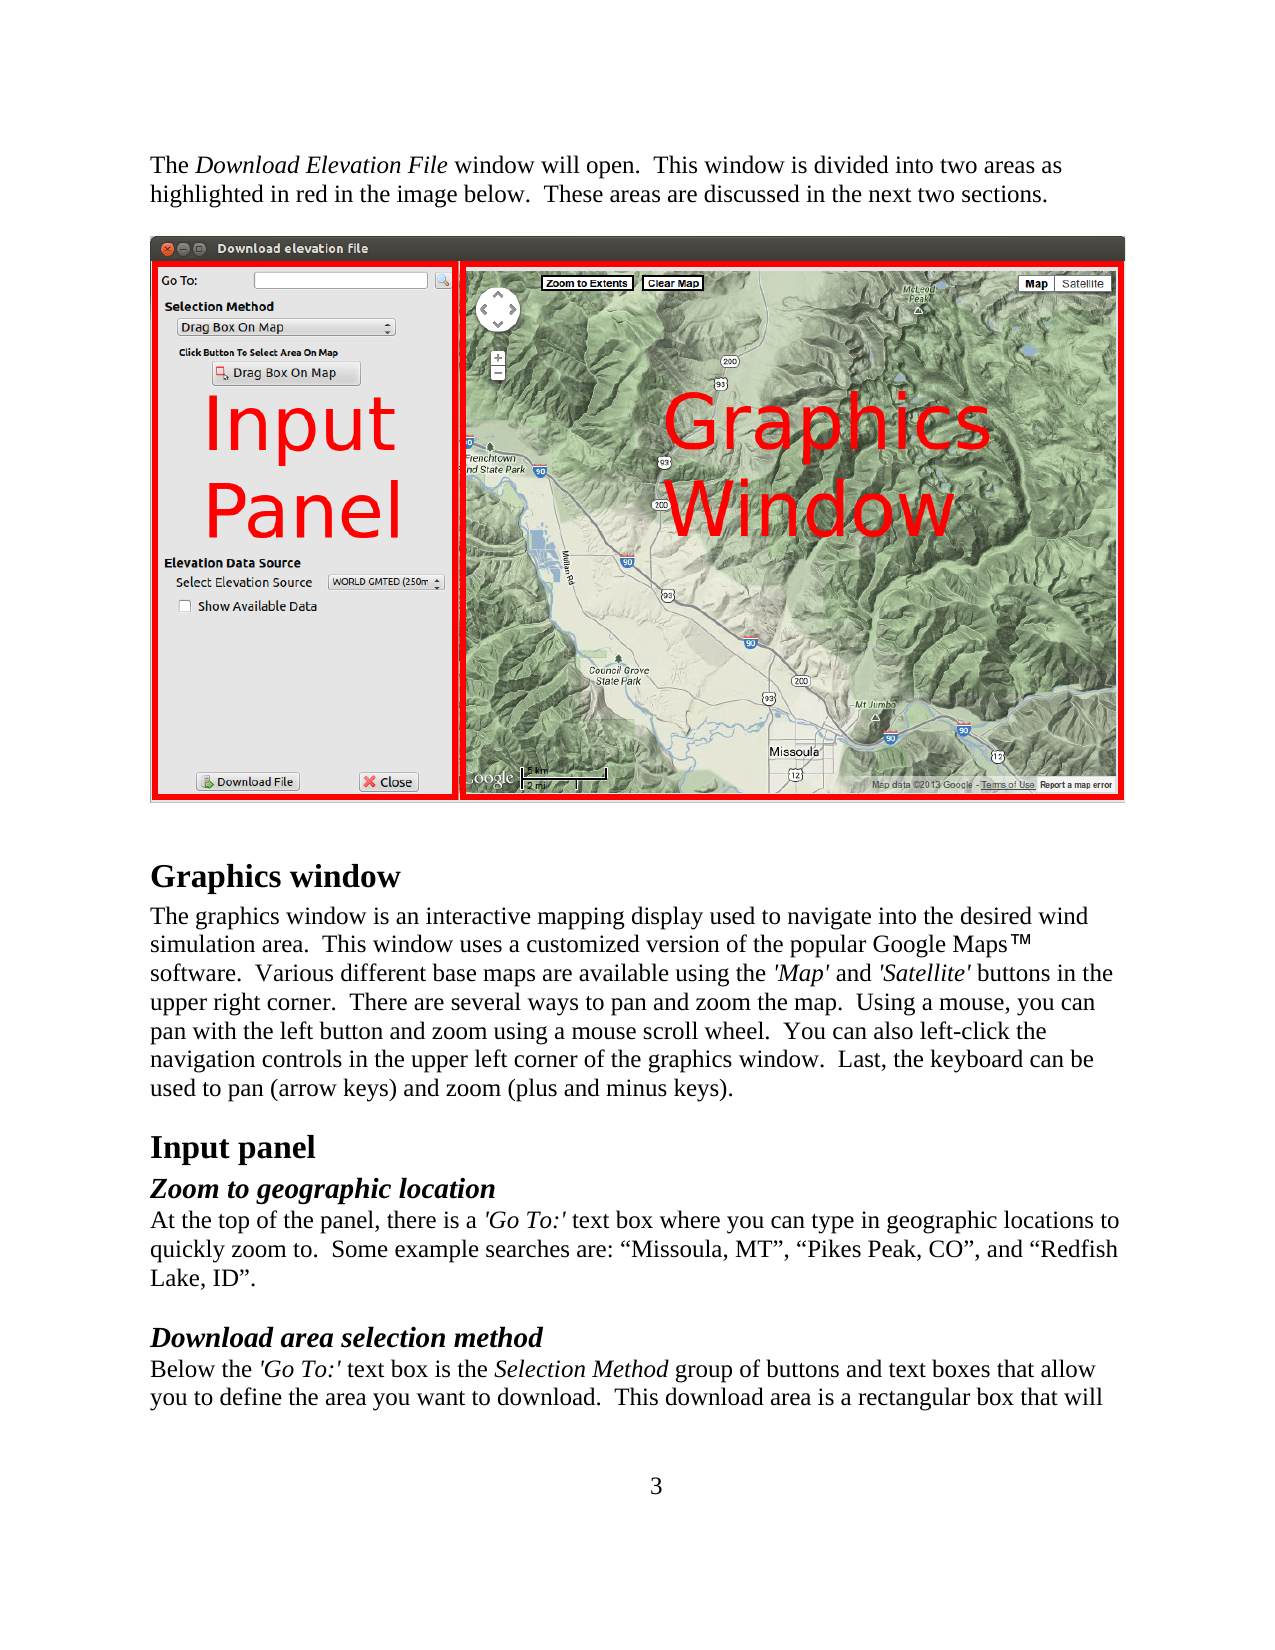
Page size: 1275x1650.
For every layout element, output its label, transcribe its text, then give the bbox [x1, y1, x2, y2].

picture [150, 236, 1125, 803]
subtitle Graphics window [150, 856, 1125, 894]
text Download area selection method [150, 1320, 1125, 1354]
text Below the 'Go To:' text box is the Selection Method group of buttons and text boxes that allow you to define the area you want to download. This download area is a rectangular box that will [150, 1354, 1125, 1411]
text Zoom to geographic location [150, 1172, 1125, 1205]
text The Download Elevation File window will open. This window is divided into two areas as highlighted in red in the image below. These areas are discussed in the next two sections. [150, 150, 1125, 207]
text The graphics window is an interactive mapping display used to navigate into the desired wind simulation area. This window uses a customized version of the popular Google MapsÔ software. Various different base maps are available using the 'Map' and 'Satellite' buttons in the upper right corner. There are several ways to pan and zoom the map. Using a mouse, you can pan with the left button and zoom using a mouse scroll wheel. You can also left-click the navigation controls in the upper left corner of the graphics window. Last, the keyboard can be used to pan (arrow keys) and zoom (plus and minus keys). [150, 901, 1125, 1102]
subtitle Input panel [150, 1127, 1125, 1165]
text At the top of the panel, there is a 'Go To:' text box where you can type in geographic locations to quickly zoom to. Some example searches are: “Missoula, MT”, “Pikes Peak, CO”, and “Redfish Lake, ID”. [150, 1205, 1125, 1291]
